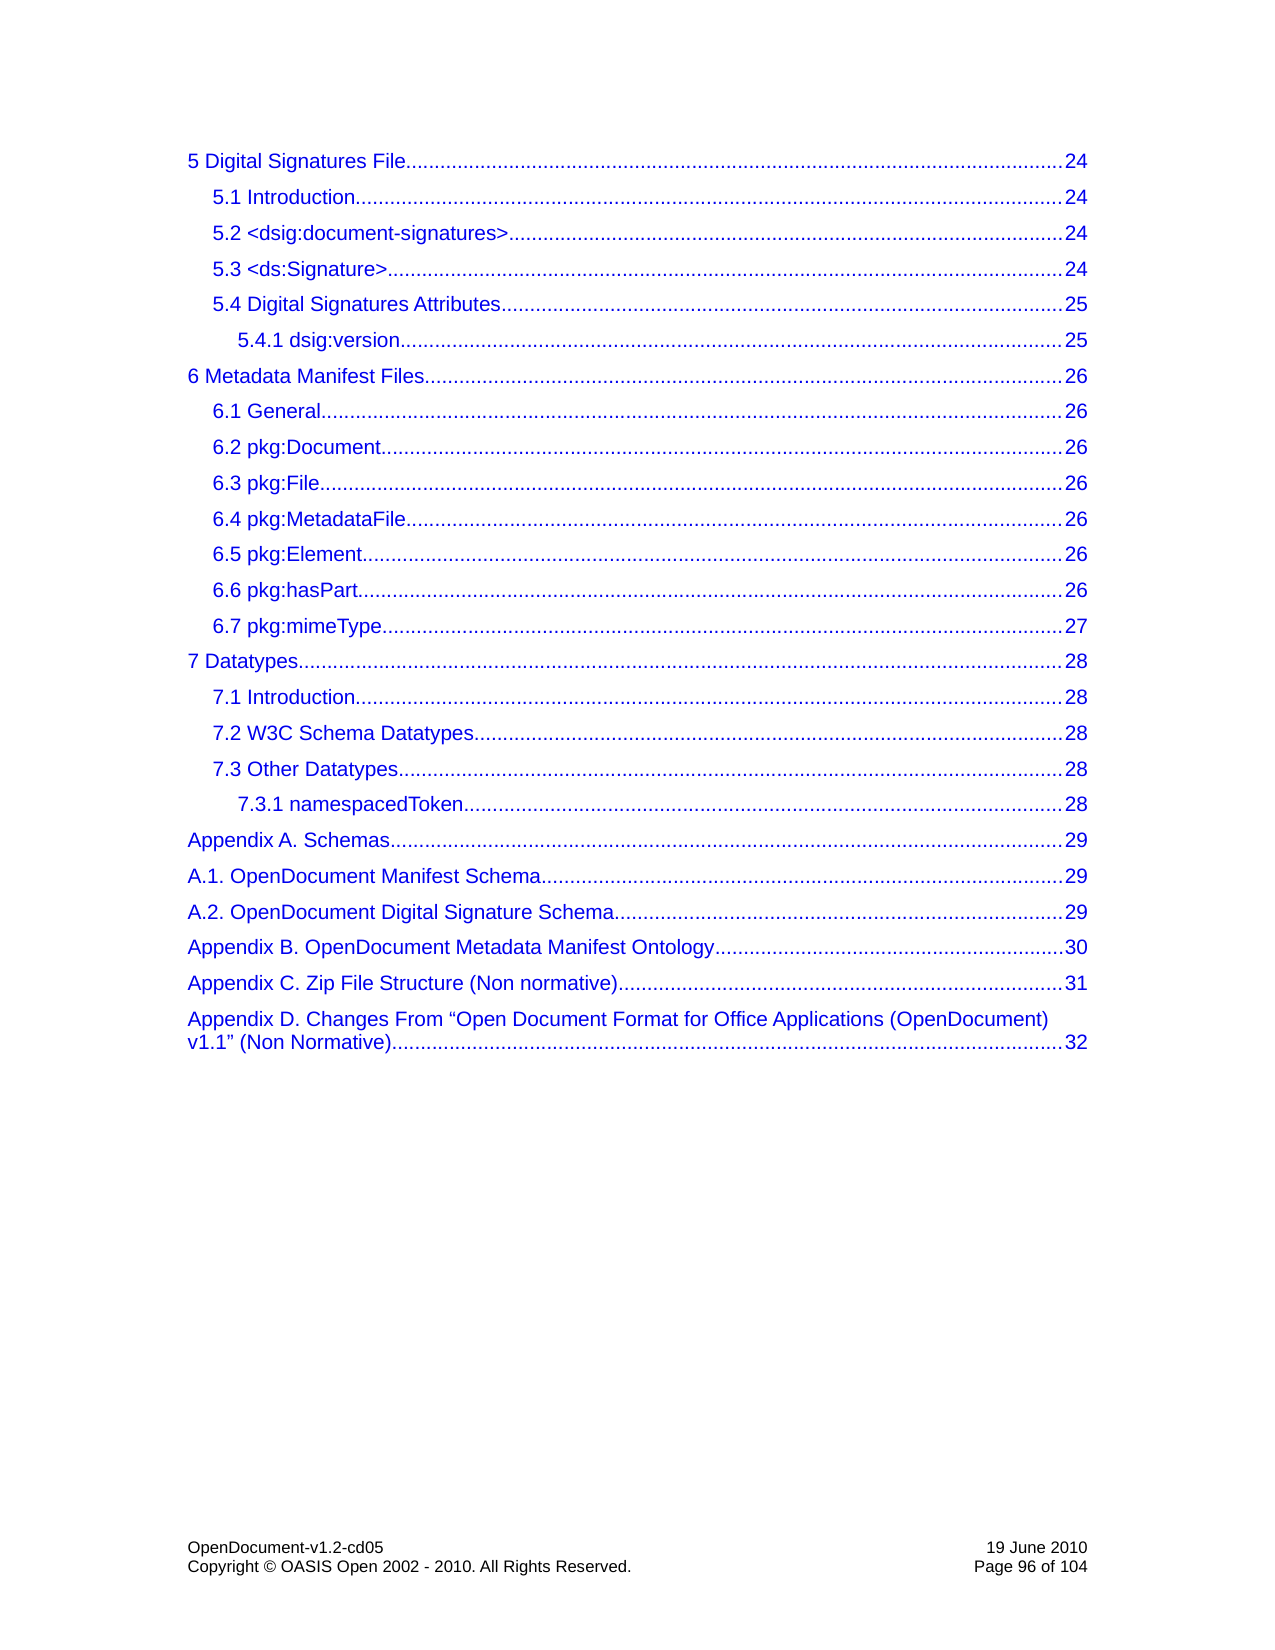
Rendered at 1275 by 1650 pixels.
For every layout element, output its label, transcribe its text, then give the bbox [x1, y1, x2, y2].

text 6.6 pkg:hasPart 26 [212, 579, 1088, 602]
text 7.1 Introduction 28 [212, 686, 1088, 709]
text Appendix A. Schemas 29 [187, 829, 1088, 852]
text 7.3.1 namespacedToken 28 [237, 793, 1088, 816]
text 6.5 pkg:Element 26 [212, 543, 1088, 566]
text 5 Digital Signatures File 24 [187, 150, 1088, 173]
text 6.2 pkg:Document 26 [212, 436, 1088, 459]
text 5.3 <ds:Signature> 24 [212, 257, 1088, 280]
text A.1. OpenDocument Manifest Schema 29 [187, 864, 1088, 888]
text Appendix D. Changes From “Open Document Format for Office Applications (OpenDocument) v1.1” (Non Normative) 32 [187, 1007, 1088, 1054]
text 5.2 <dsig:document-signatures> 24 [212, 221, 1088, 245]
text 5.4.1 dsig:version 25 [237, 329, 1088, 352]
text 7 Datatypes 28 [187, 650, 1088, 673]
text 6.1 General 26 [212, 400, 1088, 423]
text 6 Metadata Manifest Files 26 [187, 364, 1088, 388]
text 7.2 W3C Schema Datatypes 28 [212, 722, 1088, 745]
text Appendix B. OpenDocument Metadata Manifest Ontology 30 [187, 936, 1088, 959]
text 5.1 Introduction 24 [212, 186, 1088, 209]
text 6.4 pkg:MetadataFile 26 [212, 507, 1088, 531]
text 6.3 pkg:File 26 [212, 472, 1088, 495]
text 5.4 Digital Signatures Attributes 25 [212, 293, 1088, 316]
text 7.3 Other Datatypes 28 [212, 757, 1088, 781]
text 6.7 pkg:mimeType 27 [212, 614, 1088, 638]
text Appendix C. Zip File Structure (Non normative) 31 [187, 972, 1088, 995]
text A.2. OpenDocument Digital Signature Schema 29 [187, 900, 1088, 923]
